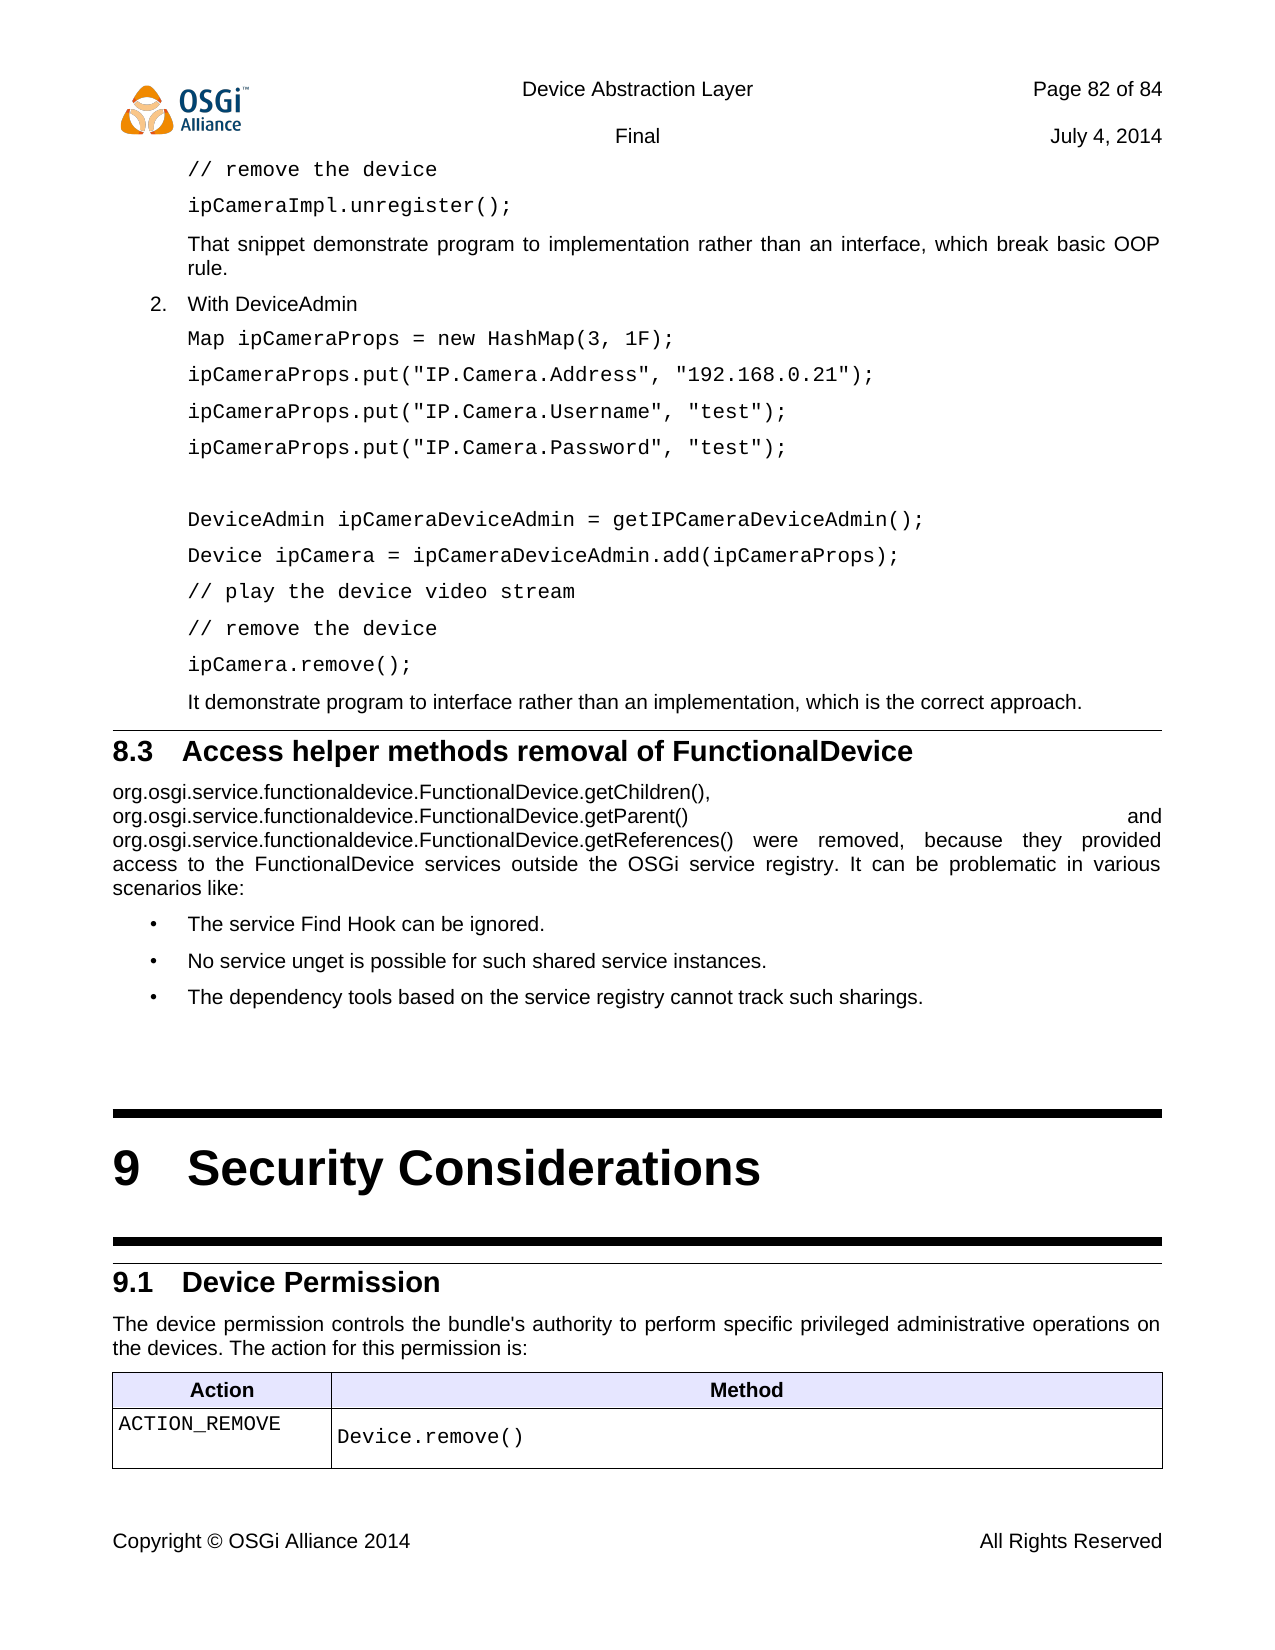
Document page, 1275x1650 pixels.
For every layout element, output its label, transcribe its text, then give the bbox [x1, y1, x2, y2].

list That snippet demonstrate program to implementation rather than an interface, which break basic OOP rule. [150, 231, 1162, 279]
text org.osgi.service.functionaldevice.FunctionalDevice.getChildren(), org.osgi.service.functionaldevice.FunctionalDevice.getParent() and org.osgi.service.functionaldevice.FunctionalDevice.getReferences() were removed, because they provided access to the FunctionalDevice services outside the OSGi service registry. It can be problematic in various scenarios like: [112, 779, 1162, 899]
list // remove the device [150, 617, 1162, 641]
table_cell ACTION_REMOVE [113, 1409, 331, 1468]
subtitle Security Considerations [112, 1110, 1162, 1246]
list ipCameraProps.put("IP.Camera.Address", "192.168.0.21"); [150, 364, 1162, 388]
list The service Find Hook can be ignored. [150, 912, 1162, 936]
list ipCameraImpl.unregister(); [150, 195, 1162, 219]
list ipCamera.remove(); [150, 654, 1162, 677]
list // remove the device [150, 159, 1162, 183]
list The dependency tools based on the service registry cannot track such sharings. [150, 985, 1162, 1009]
list It demonstrate program to interface rather than an implementation, which is the correct approach. [150, 690, 1162, 714]
subtitle Access helper methods removal of FunctionalDevice [112, 731, 1162, 767]
list Device ipCamera = ipCameraDeviceAdmin.add(ipCameraProps); [150, 545, 1162, 569]
table_header Method [332, 1373, 1162, 1407]
list ipCameraProps.put("IP.Camera.Password", "test"); [150, 437, 1162, 460]
list DeviceAdmin ipCameraDeviceAdmin = getIPCameraDeviceAdmin(); [150, 509, 1162, 533]
text The device permission controls the bundle's authority to perform specific privileged administrative operations on the devices. The action for this permission is: [112, 1312, 1162, 1359]
subtitle Device Permission [112, 1264, 1162, 1299]
table_cell Device.remove() [332, 1409, 1162, 1468]
list No service unget is possible for such shared service instances. [150, 948, 1162, 972]
picture [113, 78, 257, 142]
list With DeviceAdmin [150, 292, 1162, 316]
list ipCameraProps.put("IP.Camera.Username", "test"); [150, 401, 1162, 424]
table_header Action [113, 1373, 331, 1407]
list // play the device video stream [150, 581, 1162, 605]
list Map ipCameraProps = new HashMap(3, 1F); [150, 328, 1162, 352]
